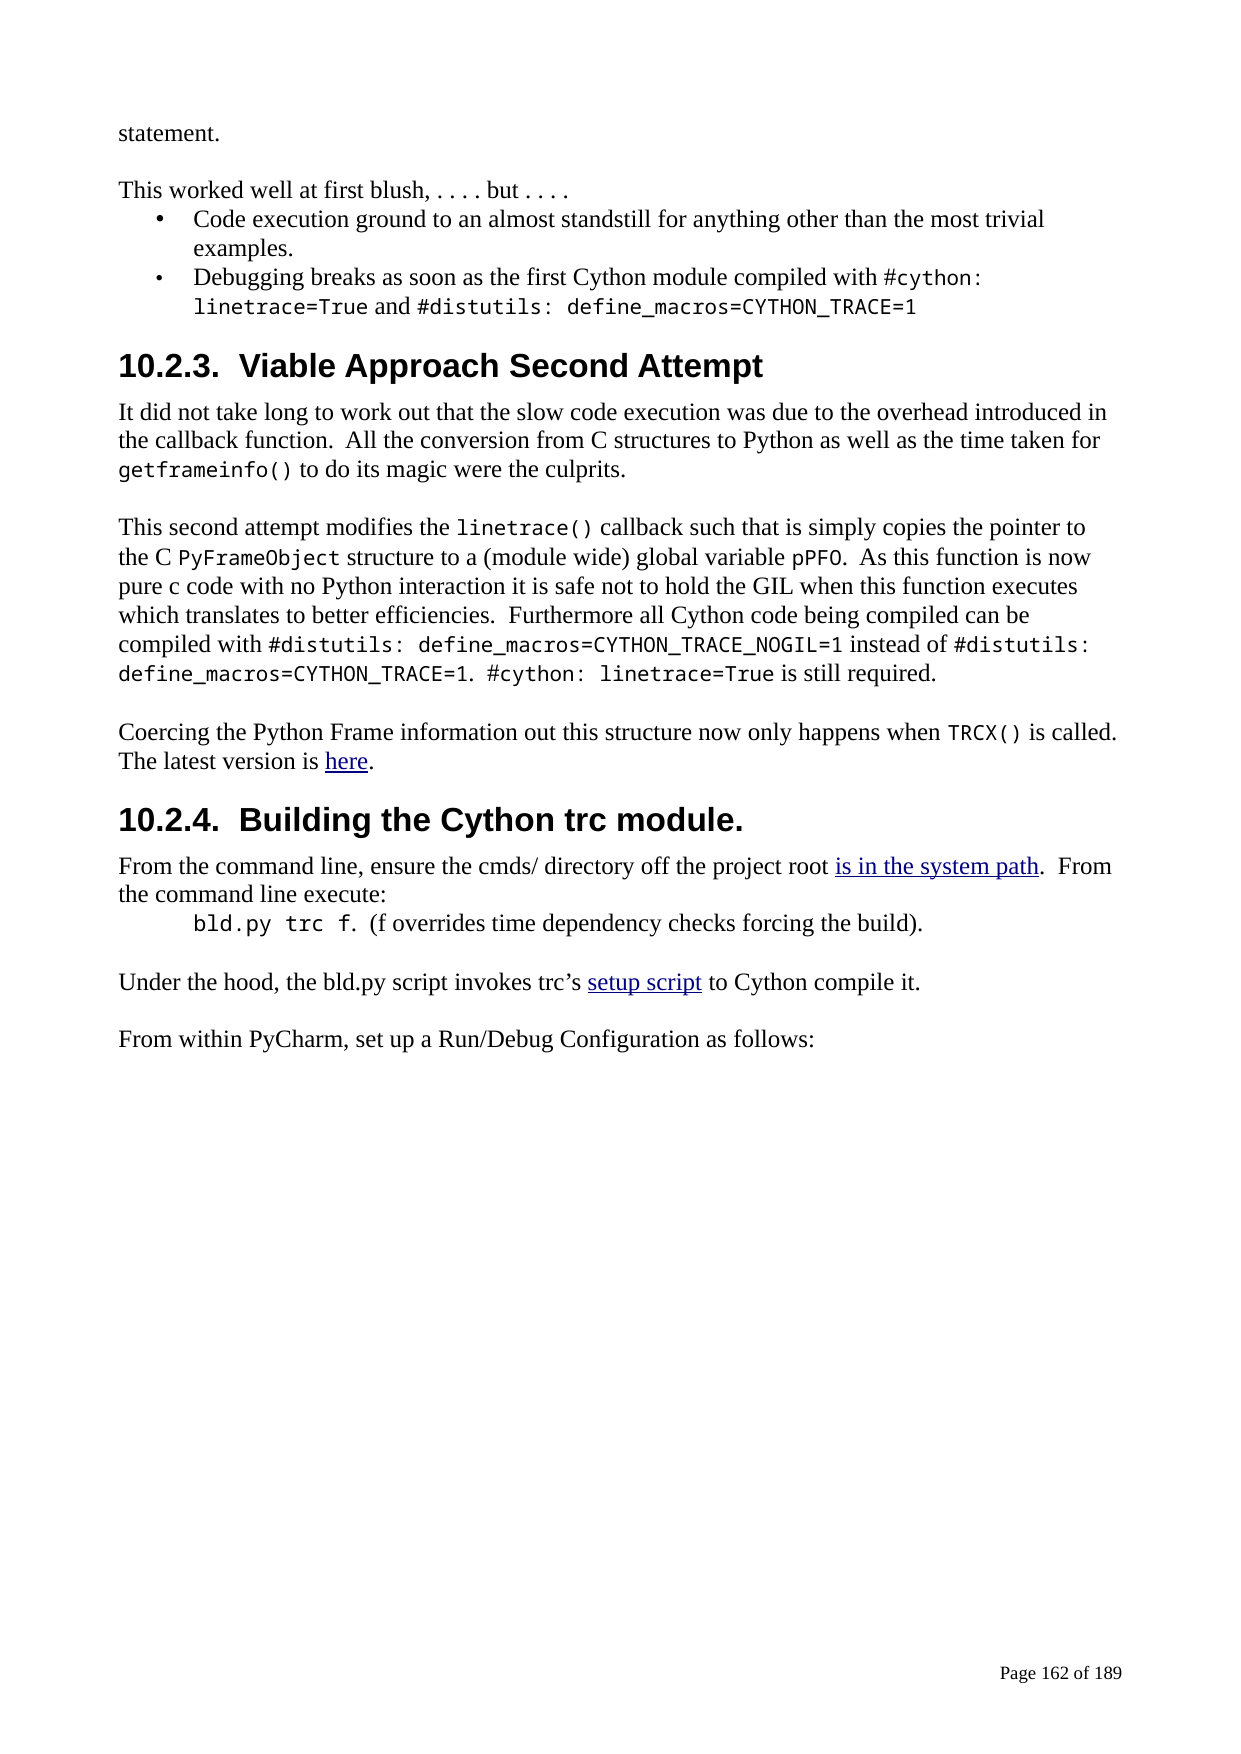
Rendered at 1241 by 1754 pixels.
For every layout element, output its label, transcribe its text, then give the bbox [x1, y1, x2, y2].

list Code execution ground to an almost standstill for anything other than the most trivial examples. [156, 204, 1122, 262]
text From the command line, ensure the cmds/ directory off the project root is in the system path. From the command line execute: [118, 851, 1122, 908]
text Under the hood, the bld.py script invokes trc’s setup script to Cython compile it. [118, 967, 1122, 996]
list Debugging breaks as soon as the first Cython module compiled with #cython: linetrace=True and #distutils: define_macros=CYTHON_TRACE=1 [156, 262, 1122, 321]
text This worked well at first blush, . . . . but . . . . [118, 176, 1122, 204]
text statement. [118, 118, 1122, 147]
subtitle Viable Approach Second Attempt [118, 346, 1122, 384]
text From within PyCharm, set up a Run/Debug Configuration as follows: [118, 1024, 1122, 1053]
text It did not take long to work out that the slow code execution was due to the overhead introduced in the callback function. All the conversion from C structures to Python as well as the time taken for getframeinfo() to do its magic were the culprits. [118, 397, 1122, 484]
subtitle Building the Cython trc module. [118, 800, 1122, 838]
text bld.py trc f. (f overrides time dependency checks forcing the build). [118, 908, 1122, 938]
text This second attempt modifies the linetrace() callback such that is simply copies the pointer to the C PyFrameObject structure to a (module wide) global variable pPFO. As this function is now pure c code with no Python interaction it is safe not to hold the GIL when this function executes which translates to better efficiencies. Furthermore all Cython code being compiled can be compiled with #distutils: define_macros=CYTHON_TRACE_NOGIL=1 instead of #distutils: define_macros=CYTHON_TRACE=1. #cython: linetrace=True is still required. [118, 512, 1122, 688]
text Coercing the Python Frame information out this structure now only happens when TRCX() is called. The latest version is here. [118, 717, 1122, 775]
